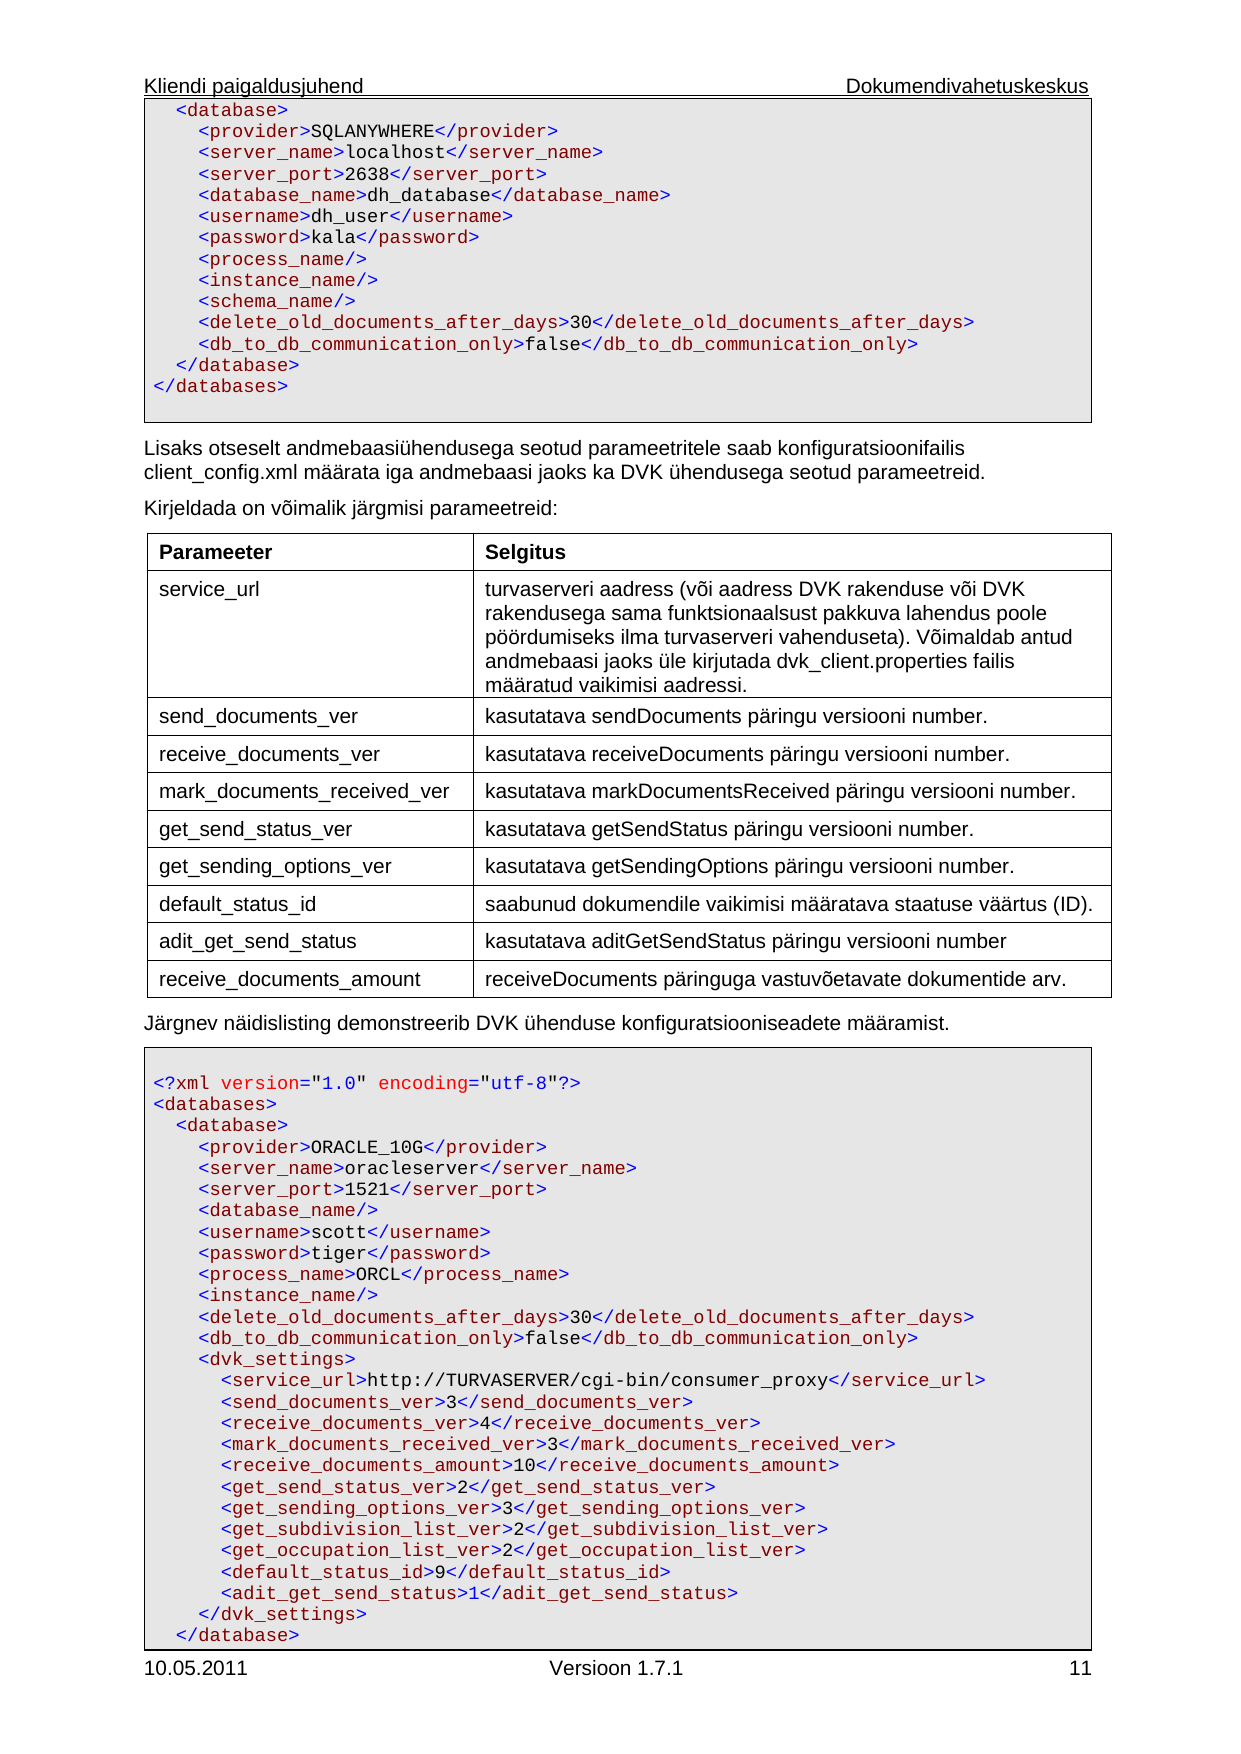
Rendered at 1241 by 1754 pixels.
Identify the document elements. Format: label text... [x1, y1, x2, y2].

text <server_port>2638</server_port> [145, 161, 1091, 183]
table_cell default_status_id [148, 886, 473, 922]
text <delete_old_documents_after_days>30</delete_old_documents_after_days> [145, 310, 1091, 331]
text <username>scott</username> [145, 1219, 1091, 1241]
table_cell kasutatava sendDocuments päringu versiooni number. [474, 698, 1111, 734]
text <mark_documents_received_ver>3</mark_documents_received_ver> [145, 1432, 1091, 1453]
table_cell kasutatava getSendingOptions päringu versiooni number. [474, 848, 1111, 884]
text <db_to_db_communication_only>false</db_to_db_communication_only> [145, 1326, 1091, 1347]
text <adit_get_send_status>1</adit_get_send_status> [145, 1581, 1091, 1602]
text <provider>SQLANYWHERE</provider> [145, 119, 1091, 140]
text <database_name/> [145, 1198, 1091, 1219]
text <receive_documents_amount>10</receive_documents_amount> [145, 1453, 1091, 1474]
text <databases> [145, 1092, 1091, 1113]
text <send_documents_ver>3</send_documents_ver> [145, 1389, 1091, 1411]
text <server_name>oracleserver</server_name> [145, 1156, 1091, 1177]
text <default_status_id>9</default_status_id> [145, 1559, 1091, 1581]
text <server_name>localhost</server_name> [145, 140, 1091, 161]
text <get_subdivision_list_ver>2</get_subdivision_list_ver> [145, 1517, 1091, 1538]
table_cell saabunud dokumendile vaikimisi määratava staatuse väärtus (ID). [474, 886, 1111, 922]
text <database_name>dh_database</database_name> [145, 183, 1091, 204]
text <instance_name/> [145, 268, 1091, 289]
text <get_send_status_ver>2</get_send_status_ver> [145, 1474, 1091, 1496]
text Kirjeldada on võimalik järgmisi parameetreid: [144, 496, 1092, 520]
text <receive_documents_ver>4</receive_documents_ver> [145, 1411, 1091, 1432]
table_cell service_url [148, 571, 473, 697]
table_cell receive_documents_amount [148, 961, 473, 997]
table_cell kasutatava receiveDocuments päringu versiooni number. [474, 736, 1111, 772]
table_cell turvaserveri aadress (või aadress DVK rakenduse või DVK rakendusega sama funktsionaalsust pakkuva lahendus poole pöördumiseks ilma turvaserveri vahenduseta). Võimaldab antud andmebaasi jaoks üle kirjutada dvk_client.properties failis määratud vaikimisi aadressi. [474, 571, 1111, 697]
text </database> [145, 353, 1091, 374]
text <process_name>ORCL</process_name> [145, 1262, 1091, 1283]
text </databases> [145, 374, 1091, 395]
text <database> [145, 99, 1091, 119]
text </database> [145, 1623, 1091, 1649]
text <get_sending_options_ver>3</get_sending_options_ver> [145, 1496, 1091, 1517]
table_cell send_documents_ver [148, 698, 473, 734]
table_cell get_send_status_ver [148, 811, 473, 847]
text <username>dh_user</username> [145, 204, 1091, 225]
text <service_url>http://TURVASERVER/cgi-bin/consumer_proxy</service_url> [145, 1368, 1091, 1389]
text Järgnev näidislisting demonstreerib DVK ühenduse konfiguratsiooniseadete määramist. [144, 1011, 1092, 1034]
text <instance_name/> [145, 1283, 1091, 1304]
table_cell adit_get_send_status [148, 923, 473, 959]
text <database> [145, 1113, 1091, 1134]
table_cell receiveDocuments päringuga vastuvõetavate dokumentide arv. [474, 961, 1111, 997]
text <delete_old_documents_after_days>30</delete_old_documents_after_days> [145, 1304, 1091, 1326]
text <get_occupation_list_ver>2</get_occupation_list_ver> [145, 1538, 1091, 1559]
text <schema_name/> [145, 289, 1091, 310]
table_cell mark_documents_received_ver [148, 773, 473, 809]
table_header Parameeter [148, 534, 473, 570]
text <db_to_db_communication_only>false</db_to_db_communication_only> [145, 331, 1091, 353]
text <server_port>1521</server_port> [145, 1177, 1091, 1198]
text <password>tiger</password> [145, 1241, 1091, 1262]
text <provider>ORACLE_10G</provider> [145, 1134, 1091, 1156]
table_cell get_sending_options_ver [148, 848, 473, 884]
text <dvk_settings> [145, 1347, 1091, 1368]
table_cell receive_documents_ver [148, 736, 473, 772]
table_cell kasutatava markDocumentsReceived päringu versiooni number. [474, 773, 1111, 809]
text <process_name/> [145, 246, 1091, 268]
table_cell kasutatava aditGetSendStatus päringu versiooni number [474, 923, 1111, 959]
text <password>kala</password> [145, 225, 1091, 246]
table_header Selgitus [474, 534, 1111, 570]
text Lisaks otseselt andmebaasiühendusega seotud parameetritele saab konfiguratsioonifailis client_config.xml määrata iga andmebaasi jaoks ka DVK ühendusega seotud parameetreid. [144, 436, 1092, 483]
text <?xml version="1.0" encoding="utf-8"?> [145, 1071, 1091, 1092]
text </dvk_settings> [145, 1602, 1091, 1623]
table_cell kasutatava getSendStatus päringu versiooni number. [474, 811, 1111, 847]
